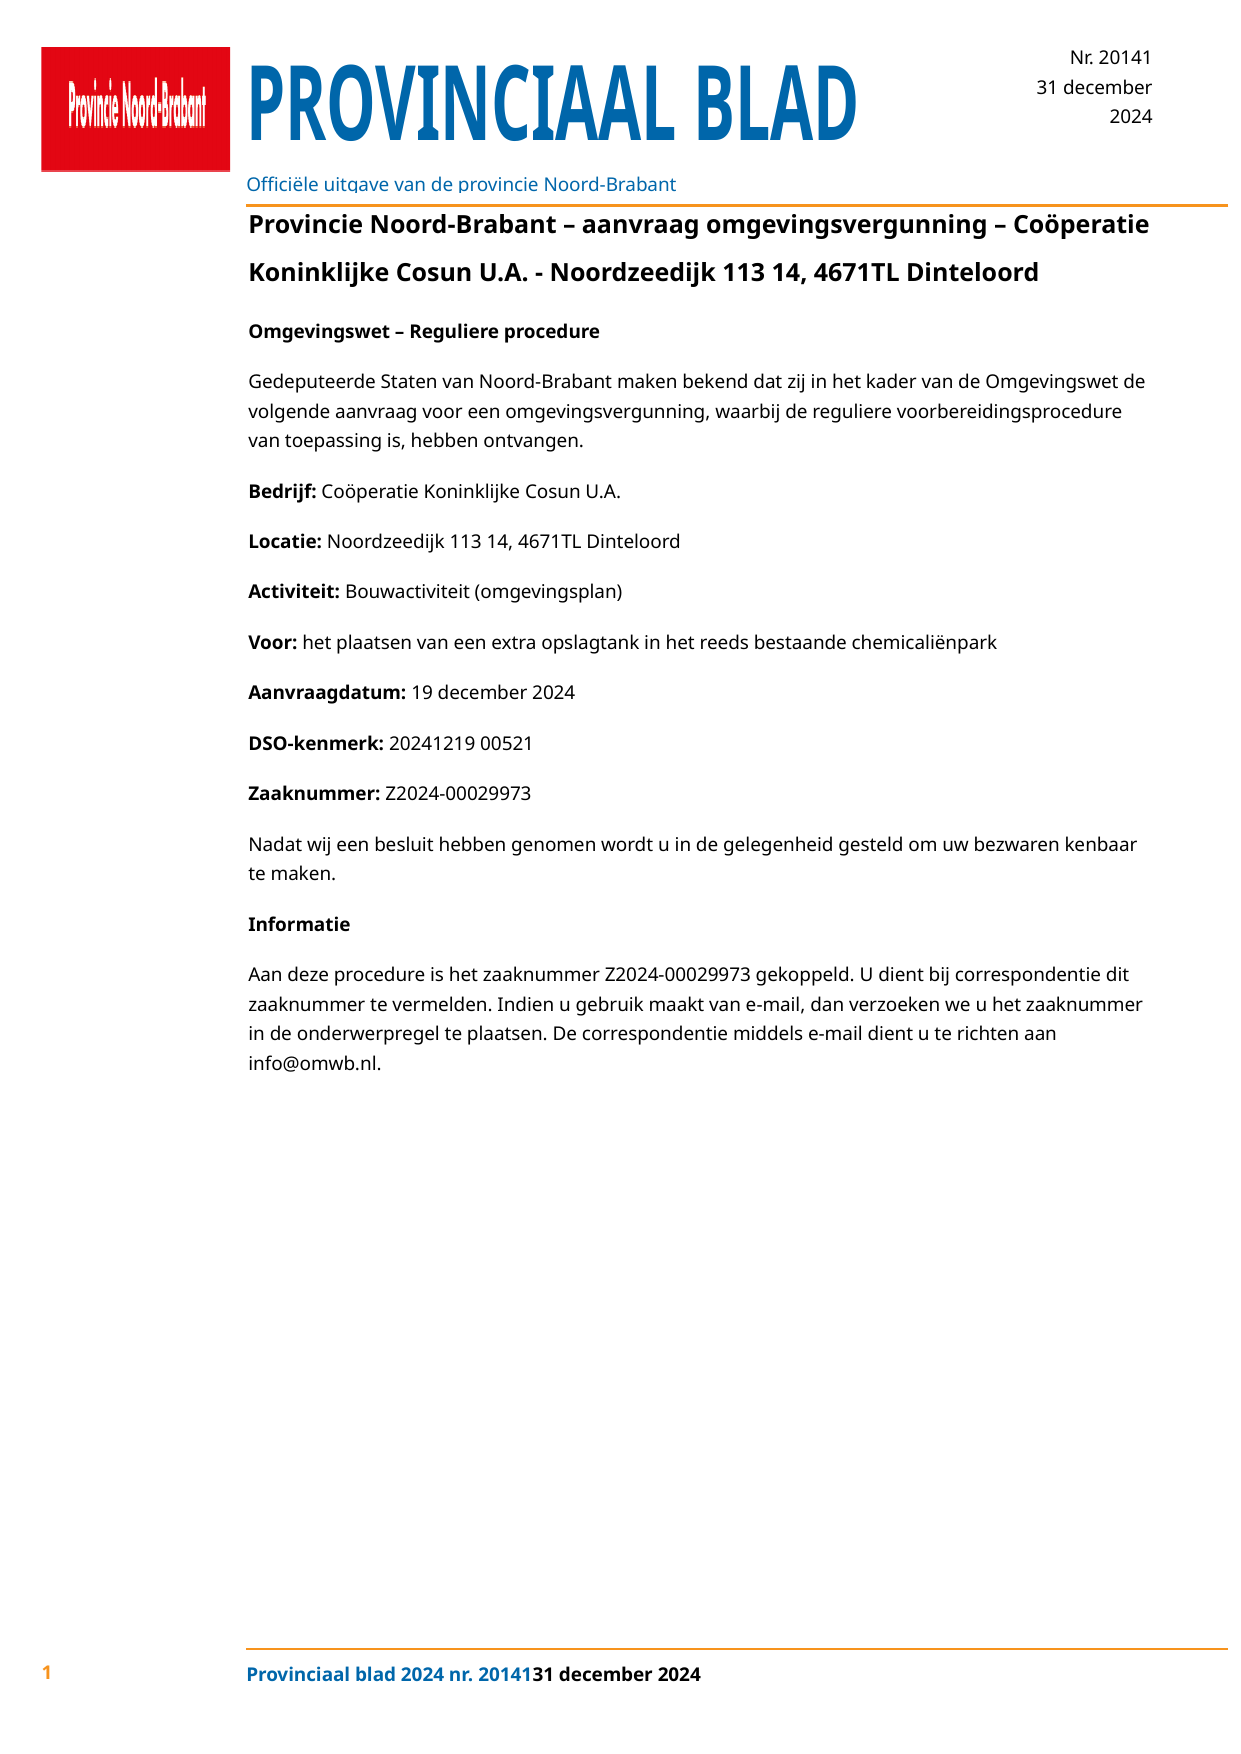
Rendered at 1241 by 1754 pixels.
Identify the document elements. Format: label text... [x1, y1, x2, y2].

text Provincie Noord-Brabant – aanvraag omgevingsvergunning – Coöperatie Koninklijke Cosun U.A. - Noordzeedijk 113 14, 4671TL Dinteloord [248, 207, 1152, 288]
text Aanvraagdatum: 19 december 2024 [248, 679, 1152, 705]
text Gedeputeerde Staten van Noord-Brabant maken bekend dat zij in het kader van de Omgevingswet de volgende aanvraag voor een omgevingsvergunning, waarbij de reguliere voorbereidingsprocedure van toepassing is, hebben ontvangen. [248, 368, 1152, 453]
text Locatie: Noordzeedijk 113 14, 4671TL Dinteloord [248, 528, 1152, 554]
text Nadat wij een besluit hebben genomen wordt u in de gelegenheid gesteld om uw bezwaren kenbaar te maken. [248, 831, 1152, 886]
text Informatie [248, 911, 1152, 937]
text Activiteit: Bouwactiviteit (omgevingsplan) [248, 579, 1152, 604]
text Bedrijf: Coöperatie Koninklijke Cosun U.A. [248, 478, 1152, 504]
text Zaaknummer: Z2024-00029973 [248, 780, 1152, 806]
text Omgevingswet – Reguliere procedure [248, 318, 1152, 344]
text Voor: het plaatsen van een extra opslagtank in het reeds bestaande chemicaliënpark [248, 629, 1152, 655]
text DSO-kenmerk: 20241219 00521 [248, 730, 1152, 756]
picture [41, 47, 231, 172]
text Aan deze procedure is het zaaknummer Z2024-00029973 gekoppeld. U dient bij correspondentie dit zaaknummer te vermelden. Indien u gebruik maakt van e-mail, dan verzoeken we u het zaaknummer in de onderwerpregel te plaatsen. De correspondentie middels e-mail dient u te richten aan info@omwb.nl. [248, 961, 1152, 1076]
